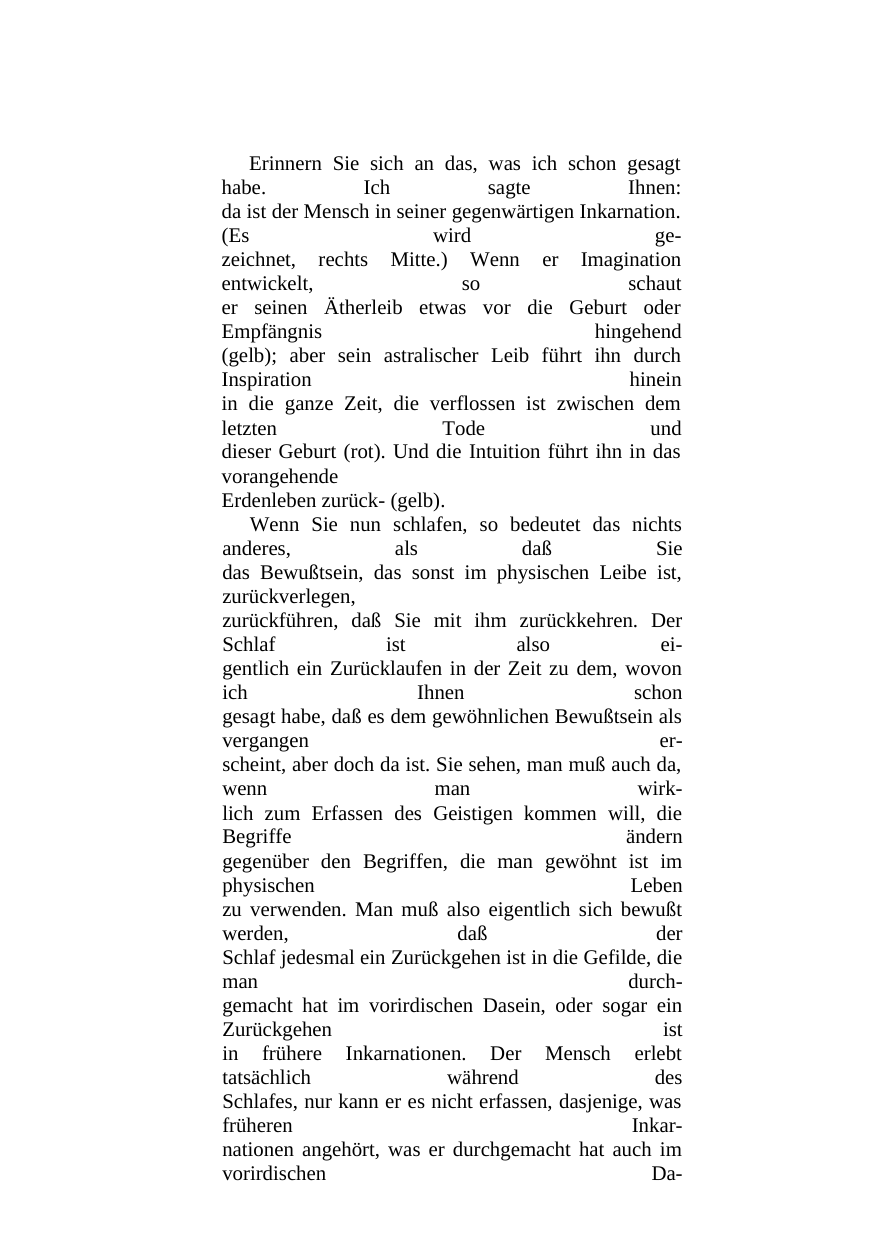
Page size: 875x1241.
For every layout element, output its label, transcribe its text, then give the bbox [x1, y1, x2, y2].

text Wenn Sie nun schlafen, so bedeutet das nichts anderes, als daß Sie das Bewußtsein, das sonst im physischen Leibe ist, zurückverlegen, zurückführen, daß Sie mit ihm zurückkehren. Der Schlaf ist also ei- gentlich ein Zurücklaufen in der Zeit zu dem, wovon ich Ihnen schon gesagt habe, daß es dem gewöhnlichen Bewußtsein als vergangen er- scheint, aber doch da ist. Sie sehen, man muß auch da, wenn man wirk- lich zum Erfassen des Geistigen kommen will, die Begriffe ändern gegenüber den Begriffen, die man gewöhnt ist im physischen Leben zu verwenden. Man muß also eigentlich sich bewußt werden, daß der Schlaf jedesmal ein Zurückgehen ist in die Gefilde, die man durch- gemacht hat im vorirdischen Dasein, oder sogar ein Zurückgehen ist in frühere Inkarnationen. Der Mensch erlebt tatsächlich während des Schlafes, nur kann er es nicht erfassen, dasjenige, was früheren Inkar- nationen angehört, was er durchgemacht hat auch im vorirdischen Da- [222, 512, 682, 1185]
text Erinnern Sie sich an das, was ich schon gesagt habe. Ich sagte Ihnen: da ist der Mensch in seiner gegenwärtigen Inkarnation. (Es wird ge- zeichnet, rechts Mitte.) Wenn er Imagination entwickelt, so schaut er seinen Ätherleib etwas vor die Geburt oder Empfängnis hingehend (gelb); aber sein astralischer Leib führt ihn durch Inspiration hinein in die ganze Zeit, die verflossen ist zwischen dem letzten Tode und dieser Geburt (rot). Und die Intuition führt ihn in das vorangehende Erdenleben zurück- (gelb). [221, 151, 682, 512]
